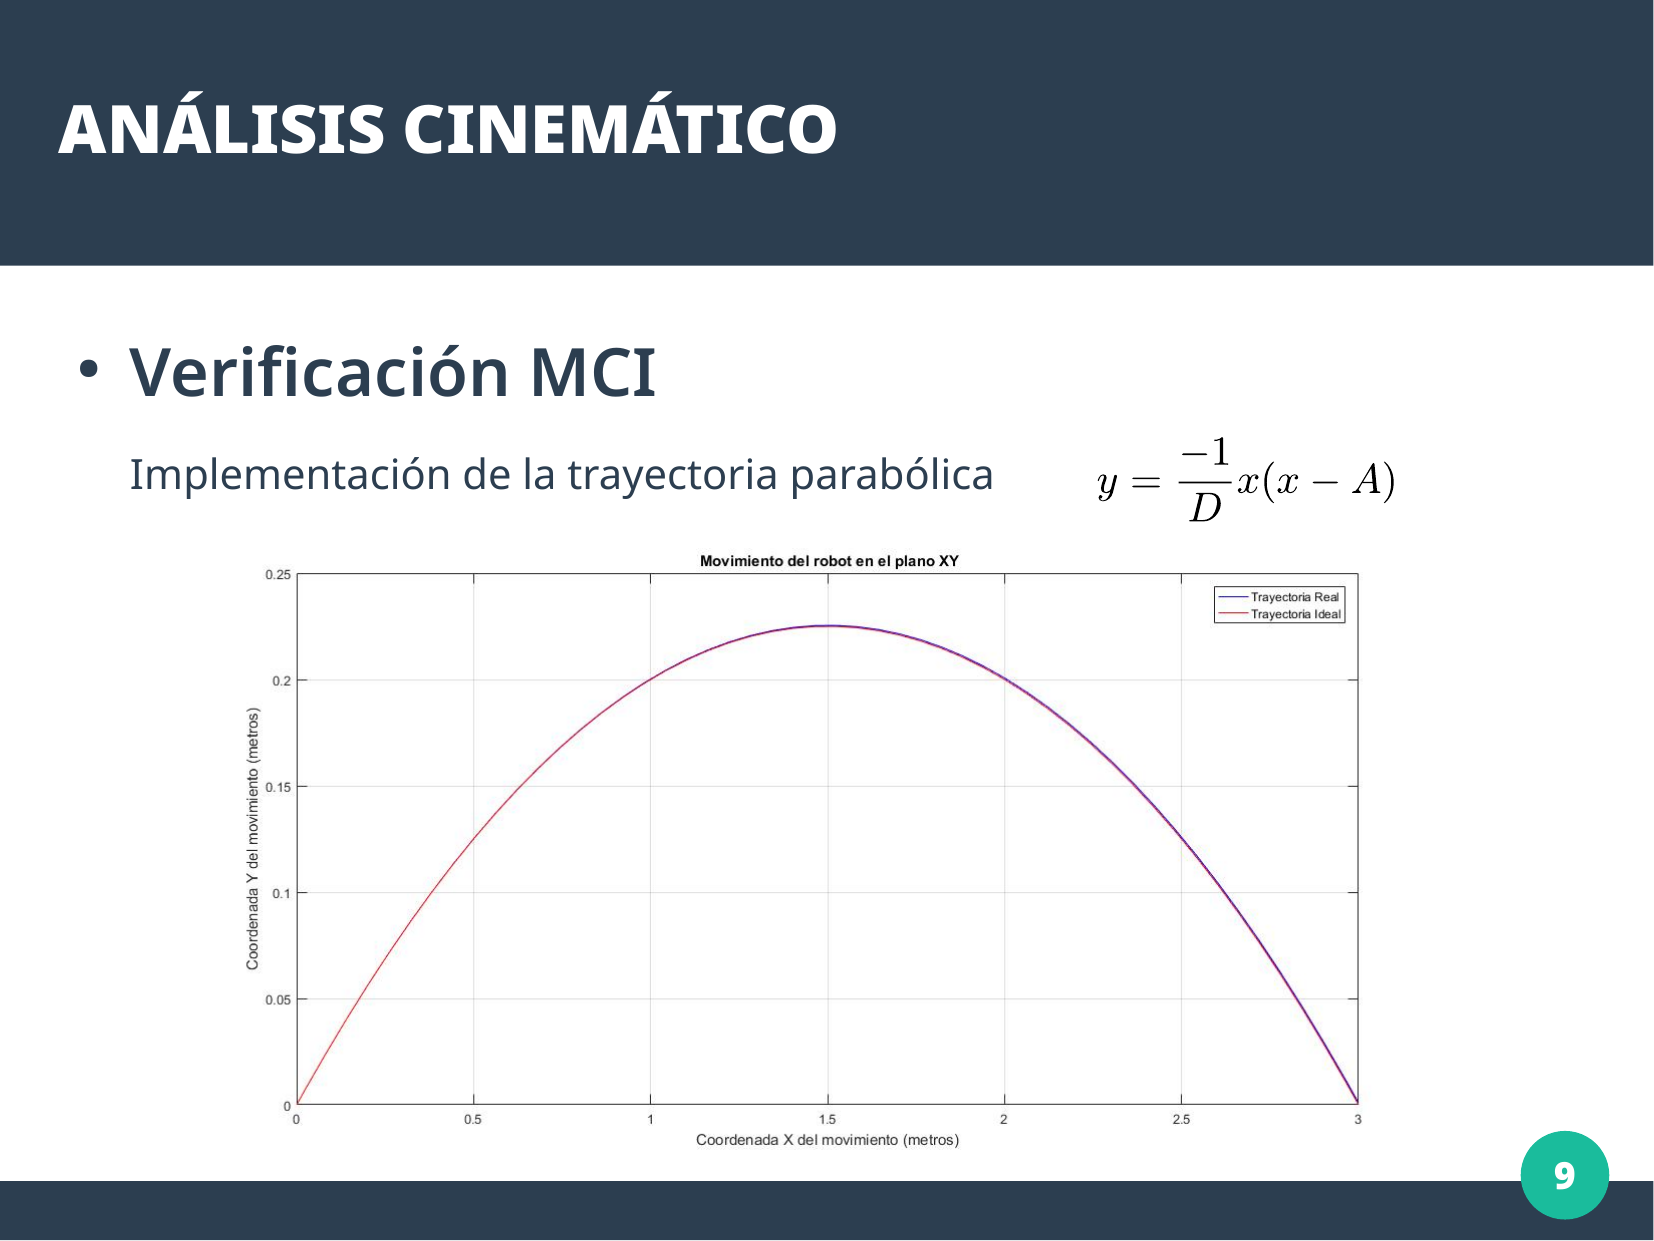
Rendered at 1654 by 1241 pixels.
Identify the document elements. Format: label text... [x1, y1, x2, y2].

text_box [1096, 437, 1394, 522]
title ANÁLISIS CINEMÁTICO [59, 49, 1595, 207]
list Verificación MCI Implementación de la trayectoria parabólica [59, 324, 1595, 1152]
picture [118, 524, 1489, 1177]
